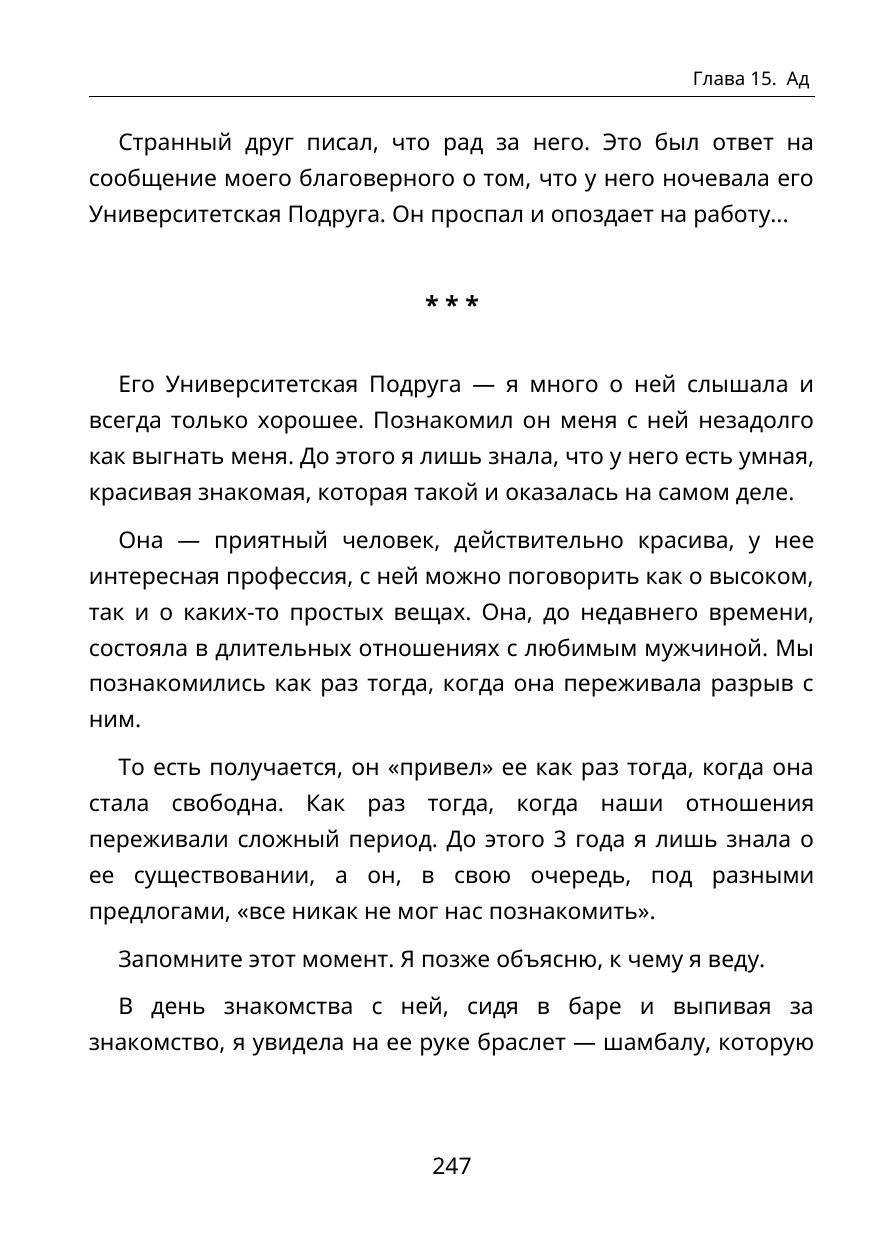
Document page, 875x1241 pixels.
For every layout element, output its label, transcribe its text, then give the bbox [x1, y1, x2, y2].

text Запомните этот момент. Я позже объясню, к чему я веду. [88, 942, 815, 974]
text Она — приятный человек, действительно красива, у нее интересная профессия, с ней можно поговорить как о высоком, так и о каких-то простых вещах. Она, до недавнего времени, состояла в длительных отношениях с любимым мужчиной. Мы познакомились как раз тогда, когда она переживала разрыв с ним. [88, 524, 815, 734]
text В день знакомства с ней, сидя в баре и выпивая за знакомство, я увидела на ее руке браслет — шамбалу, которую [88, 990, 815, 1057]
text Его Университетская Подруга — я много о ней слышала и всегда только хорошее. Познакомил он меня с ней незадолго как выгнать меня. До этого я лишь знала, что у него есть умная, красивая знакомая, которая такой и оказалась на самом деле. [88, 368, 815, 507]
text То есть получается, он «привел» ее как раз тогда, когда она стала свободна. Как раз тогда, когда наши отношения переживали сложный период. До этого 3 года я лишь знала о ее существовании, а он, в свою очередь, под разными предлогами, «все никак не мог нас познакомить». [88, 751, 815, 926]
text Странный друг писал, что рад за него. Это был ответ на сообщение моего благоверного о том, что у него ночевала его Университетская Подруга. Он проспал и опоздает на работу... [88, 126, 815, 229]
subtitle * * * [88, 287, 815, 321]
